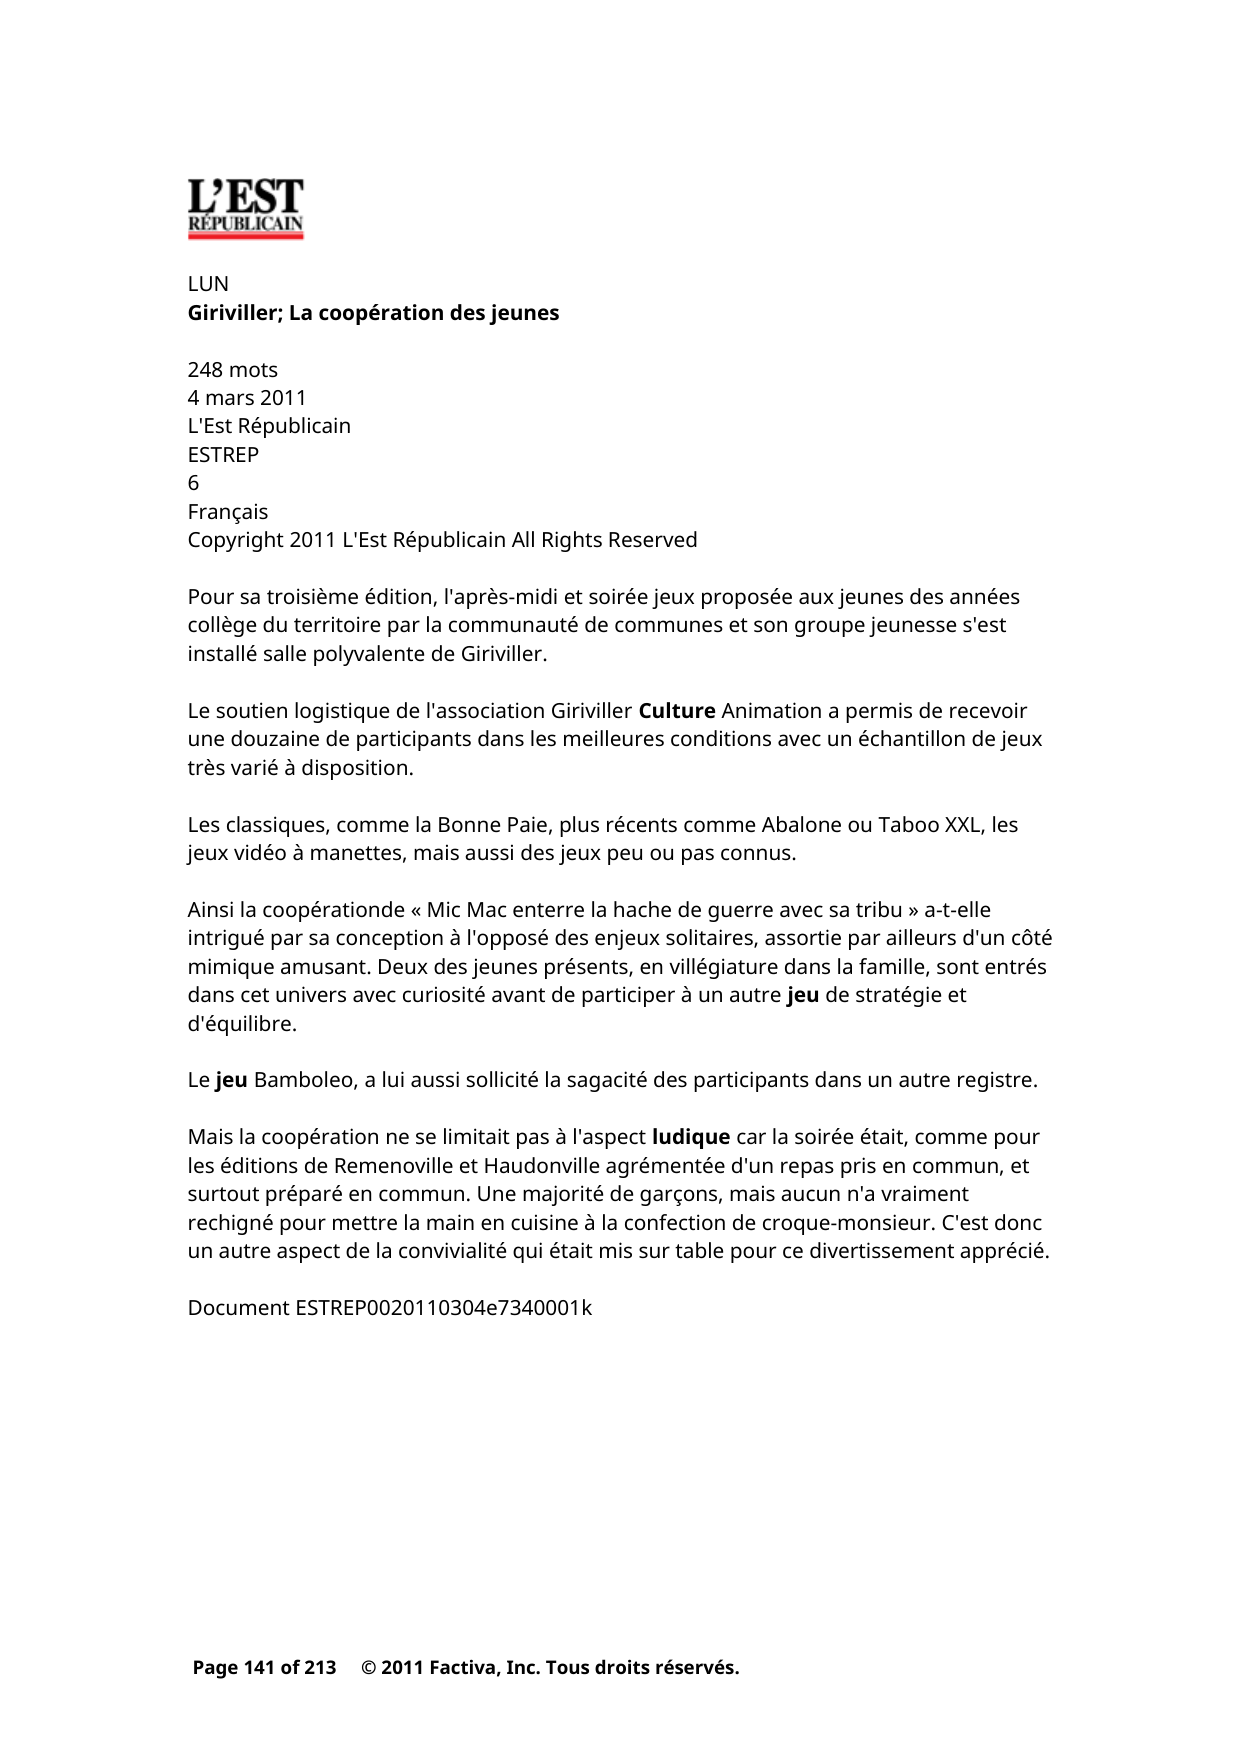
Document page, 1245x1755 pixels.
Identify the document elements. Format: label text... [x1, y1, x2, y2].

picture [187, 178, 305, 241]
text Le jeu Bamboleo, a lui aussi sollicité la sagacité des participants dans un autre registre. [187, 1066, 1057, 1094]
text 6 [187, 468, 1057, 497]
text Ainsi la coopérationde « Mic Mac enterre la hache de guerre avec sa tribu » a-t-elle intrigué par sa conception à l'opposé des enjeux solitaires, assortie par ailleurs d'un côté mimique amusant. Deux des jeunes présents, en villégiature dans la famille, sont entrés dans cet univers avec curiosité avant de participer à un autre jeu de stratégie et d'équilibre. [187, 895, 1057, 1037]
text LUN [187, 269, 1057, 298]
text L'Est Républicain [187, 412, 1057, 440]
text Le soutien logistique de l'association Giriviller Culture Animation a permis de recevoir une douzaine de participants dans les meilleures conditions avec un échantillon de jeux très varié à disposition. [187, 696, 1057, 781]
text Giriviller; La coopération des jeunes [187, 298, 1057, 326]
text Français [187, 497, 1057, 525]
text Document ESTREP0020110304e7340001k [187, 1293, 1057, 1322]
text ESTREP [187, 440, 1057, 468]
text 4 mars 2011 [187, 383, 1057, 412]
text Mais la coopération ne se limitait pas à l'aspect ludique car la soirée était, comme pour les éditions de Remenoville et Haudonville agrémentée d'un repas pris en commun, et surtout préparé en commun. Une majorité de garçons, mais aucun n'a vraiment rechigné pour mettre la main en cuisine à la confection de croque-monsieur. C'est donc un autre aspect de la convivialité qui était mis sur table pour ce divertissement apprécié. [187, 1122, 1057, 1265]
text 248 mots [187, 355, 1057, 383]
text Copyright 2011 L'Est Républicain All Rights Reserved [187, 525, 1057, 554]
text Les classiques, comme la Bonne Paie, plus récents comme Abalone ou Taboo XXL, les jeux vidéo à manettes, mais aussi des jeux peu ou pas connus. [187, 810, 1057, 867]
text Pour sa troisième édition, l'après-midi et soirée jeux proposée aux jeunes des années collège du territoire par la communauté de communes et son groupe jeunesse s'est installé salle polyvalente de Giriviller. [187, 582, 1057, 667]
